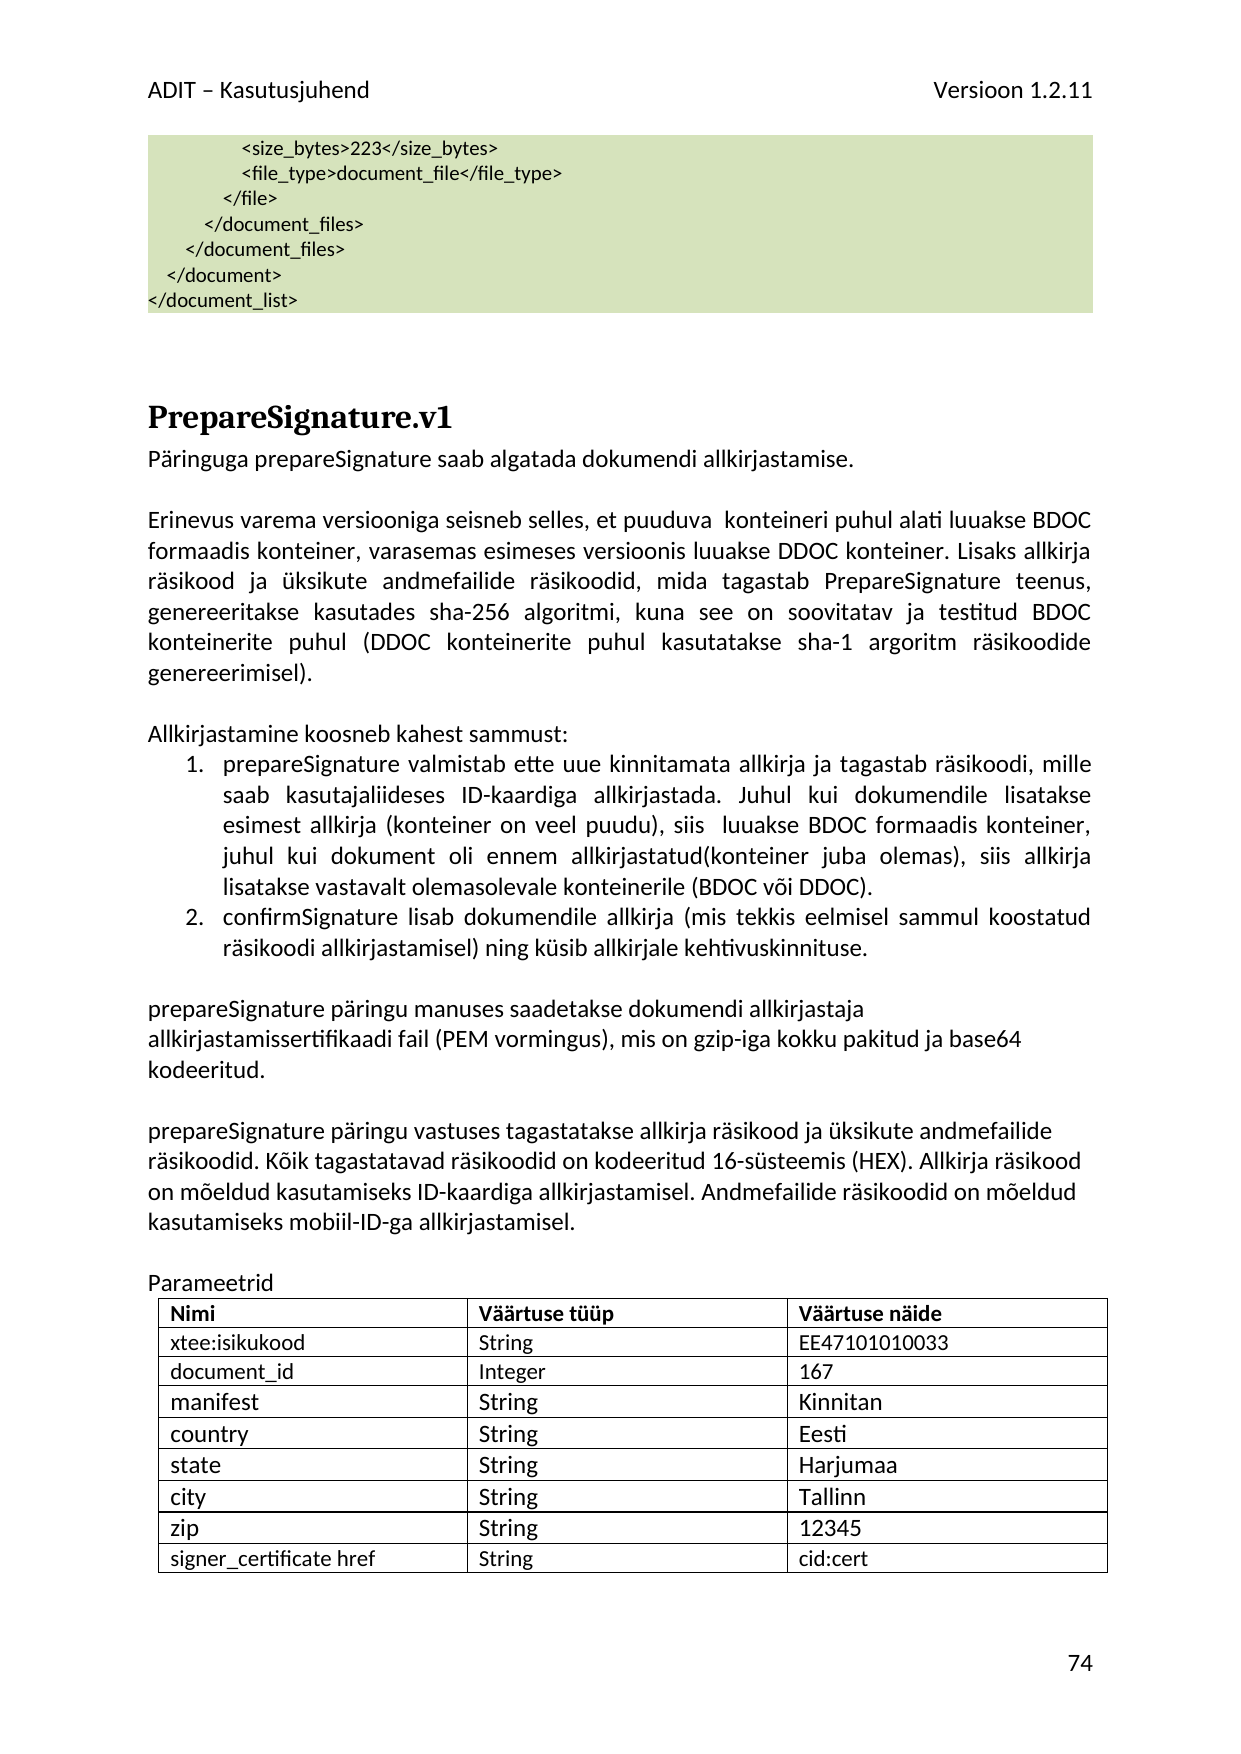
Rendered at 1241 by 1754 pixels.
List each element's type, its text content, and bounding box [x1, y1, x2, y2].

table_cell Tallinn [788, 1481, 1107, 1511]
table_cell Harjumaa [788, 1449, 1107, 1480]
subtitle PrepareSignature.v1 [148, 399, 1093, 437]
table_cell Integer [468, 1357, 787, 1385]
table_cell zip [159, 1513, 467, 1543]
text </document_files> [148, 211, 1093, 236]
table_cell String [468, 1481, 787, 1511]
table_cell manifest [159, 1386, 467, 1417]
table_cell 12345 [788, 1513, 1107, 1543]
table_cell String [468, 1418, 787, 1448]
table_cell Eesti [788, 1418, 1107, 1448]
text <file_type>document_file</file_type> [148, 160, 1093, 186]
text <size_bytes>223</size_bytes> [148, 135, 1093, 160]
text Allkirjastamine koosneb kahest sammust: [148, 718, 1093, 748]
table_cell signer_certificate href [159, 1544, 467, 1572]
list prepareSignature valmistab ette uue kinnitamata allkirja ja tagastab räsikoodi, mille saab kasutajaliideses ID-kaardiga allkirjastada. Juhul kui dokumendile lisatakse esimest allkirja (konteiner on veel puudu), siis luuakse BDOC formaadis konteiner, juhul kui dokument oli ennem allkirjastatud(konteiner juba olemas), siis allkirja lisatakse vastavalt olemasolevale konteinerile (BDOC või DDOC). [185, 748, 1093, 901]
table_cell city [159, 1481, 467, 1511]
text Erinevus varema versiooniga seisneb selles, et puuduva konteineri puhul alati luuakse BDOC formaadis konteiner, varasemas esimeses versioonis luuakse DDOC konteiner. Lisaks allkirja räsikood ja üksikute andmefailide räsikoodid, mida tagastab PrepareSignature teenus, genereeritakse kasutades sha-256 algoritmi, kuna see on soovitatav ja testitud BDOC konteinerite puhul (DDOC konteinerite puhul kasutatakse sha-1 argoritm räsikoodide genereerimisel). [148, 504, 1093, 687]
table_cell xtee:isikukood [159, 1328, 467, 1356]
text Päringuga prepareSignature saab algatada dokumendi allkirjastamise. [148, 443, 1093, 474]
list confirmSignature lisab dokumendile allkirja (mis tekkis eelmisel sammul koostatud räsikoodi allkirjastamisel) ning küsib allkirjale kehtivuskinnituse. [185, 901, 1093, 962]
text Parameetrid [148, 1267, 1093, 1298]
table_header Väärtuse näide [788, 1299, 1107, 1327]
table_cell state [159, 1449, 467, 1480]
table_cell document_id [159, 1357, 467, 1385]
table_cell String [468, 1386, 787, 1417]
table_cell Kinnitan [788, 1386, 1107, 1417]
text prepareSignature päringu vastuses tagastatakse allkirja räsikood ja üksikute andmefailide räsikoodid. Kõik tagastatavad räsikoodid on kodeeritud 16-süsteemis (HEX). Allkirja räsikood on mõeldud kasutamiseks ID-kaardiga allkirjastamisel. Andmefailide räsikoodid on mõeldud kasutamiseks mobiil-ID-ga allkirjastamisel. [148, 1115, 1093, 1237]
table_cell EE47101010033 [788, 1328, 1107, 1356]
table_cell String [468, 1544, 787, 1572]
text </document_list> [148, 287, 1093, 313]
text </document> [148, 262, 1093, 287]
table_cell String [468, 1513, 787, 1543]
table_cell String [468, 1449, 787, 1480]
table_header Nimi [159, 1299, 467, 1327]
text </document_files> [148, 236, 1093, 262]
text prepareSignature päringu manuses saadetakse dokumendi allkirjastaja allkirjastamissertifikaadi fail (PEM vormingus), mis on gzip-iga kokku pakitud ja base64 kodeeritud. [148, 993, 1093, 1084]
table_cell country [159, 1418, 467, 1448]
table_cell 167 [788, 1357, 1107, 1385]
table_cell cid:cert [788, 1544, 1107, 1572]
table_cell String [468, 1328, 787, 1356]
text </file> [148, 186, 1093, 211]
table_header Väärtuse tüüp [468, 1299, 787, 1327]
